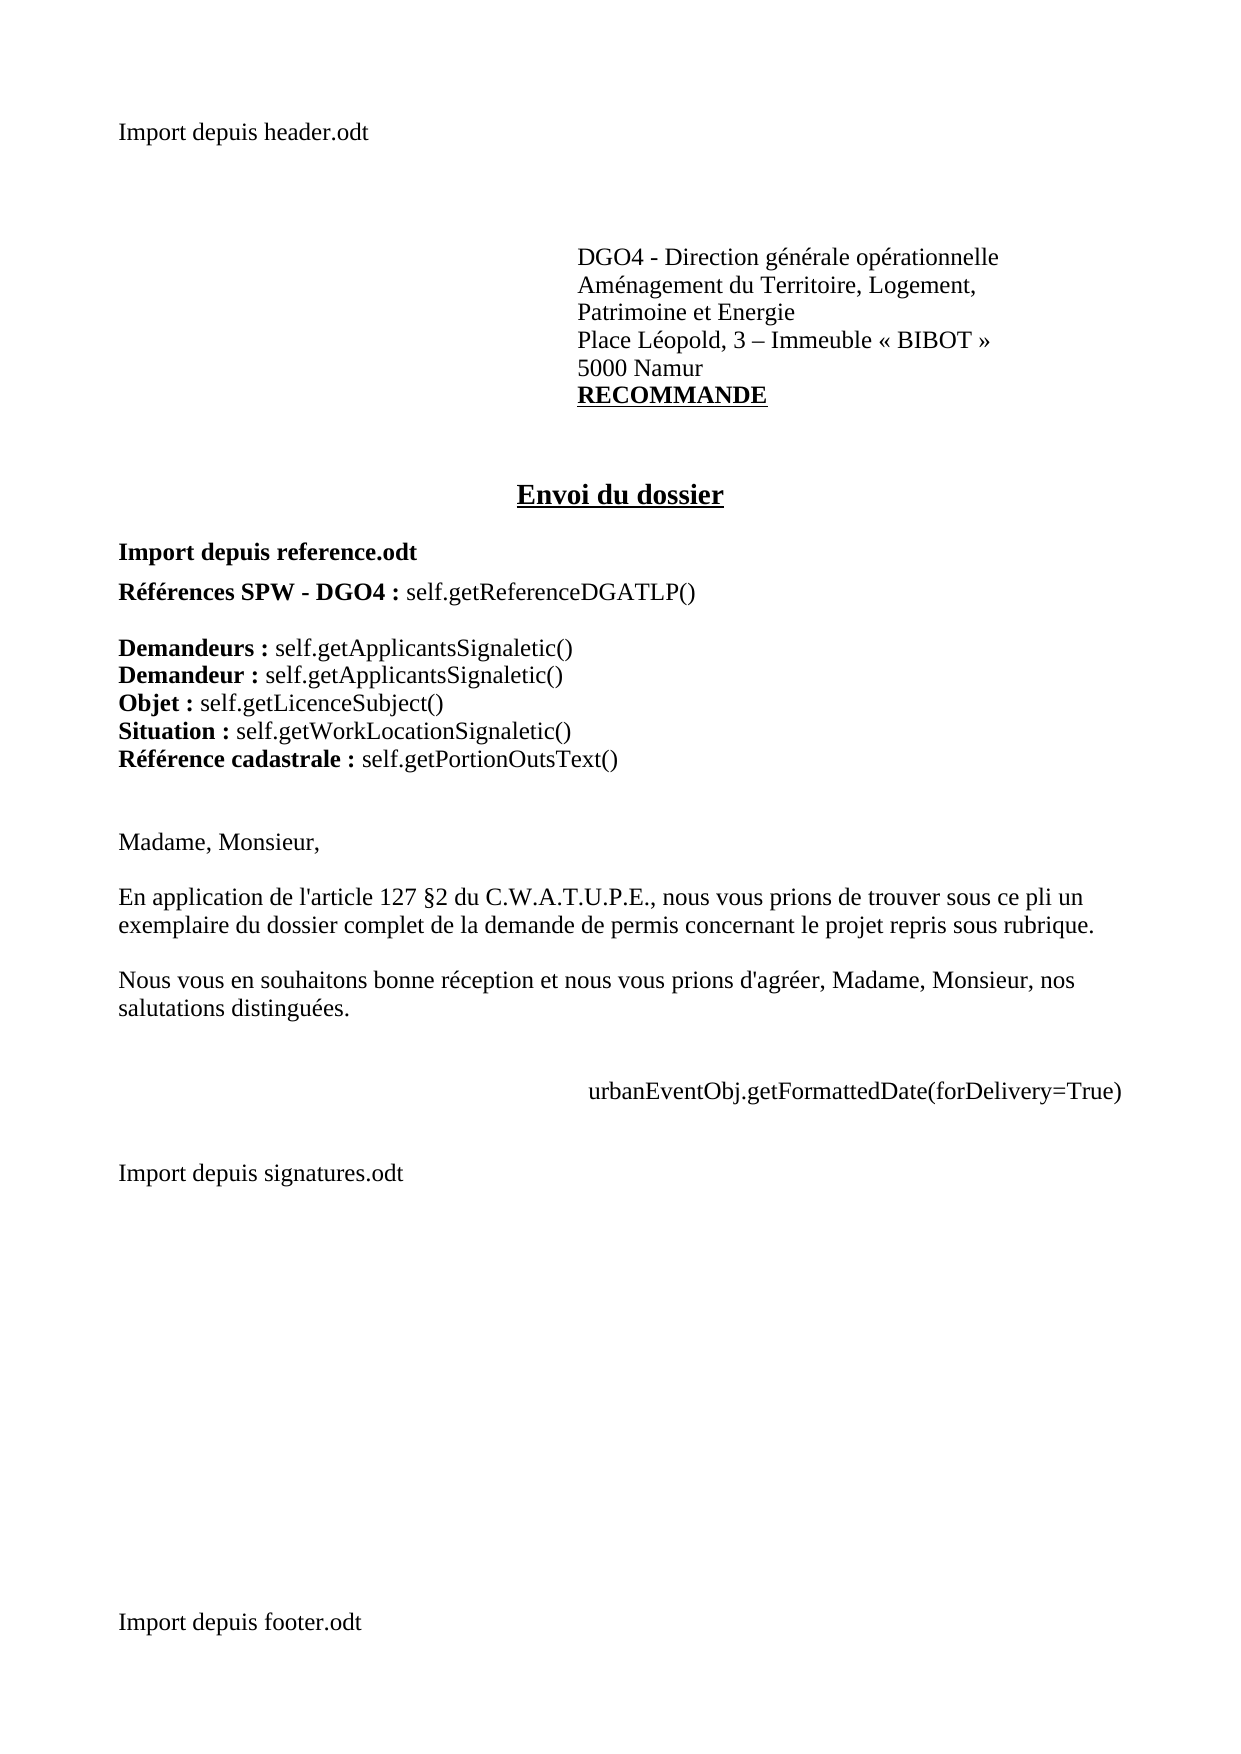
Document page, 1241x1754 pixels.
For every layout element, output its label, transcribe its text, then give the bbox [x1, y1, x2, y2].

text Import depuis reference.odt [118, 538, 1122, 566]
text Place Léopold, 3 – Immeuble « BIBOT » [577, 326, 1028, 354]
text Situation : self.getWorkLocationSignaletic() [118, 717, 1122, 745]
text Référence cadastrale : self.getPortionOutsText() [118, 745, 1122, 772]
text Aménagement du Territoire, Logement, Patrimoine et Energie [577, 271, 1028, 326]
text DGO4 - Direction générale opérationnelle [577, 243, 1028, 271]
text En application de l'article 127 §2 du C.W.A.T.U.P.E., nous vous prions de trouver sous ce pli un exemplaire du dossier complet de la demande de permis concernant le projet repris sous rubrique. [118, 883, 1122, 939]
text Références SPW - DGO4 : self.getReferenceDGATLP() [118, 578, 1122, 606]
text RECOMMANDE [577, 382, 1028, 409]
text Demandeur : self.getApplicantsSignaletic() [118, 662, 1122, 689]
text Envoi du dossier [118, 478, 1122, 511]
text Demandeurs : self.getApplicantsSignaletic() [118, 634, 1122, 662]
text Import depuis header.odt [118, 118, 539, 146]
text urbanEventObj.getFormattedDate(forDelivery=True) [118, 1077, 1122, 1105]
text Objet : self.getLicenceSubject() [118, 689, 1122, 717]
text Madame, Monsieur, [118, 828, 1122, 856]
text Nous vous en souhaitons bonne réception et nous vous prions d'agréer, Madame, Monsieur, nos salutations distinguées. [118, 966, 1122, 1022]
text Import depuis signatures.odt [118, 1159, 1131, 1187]
text 5000 Namur [577, 354, 1028, 382]
